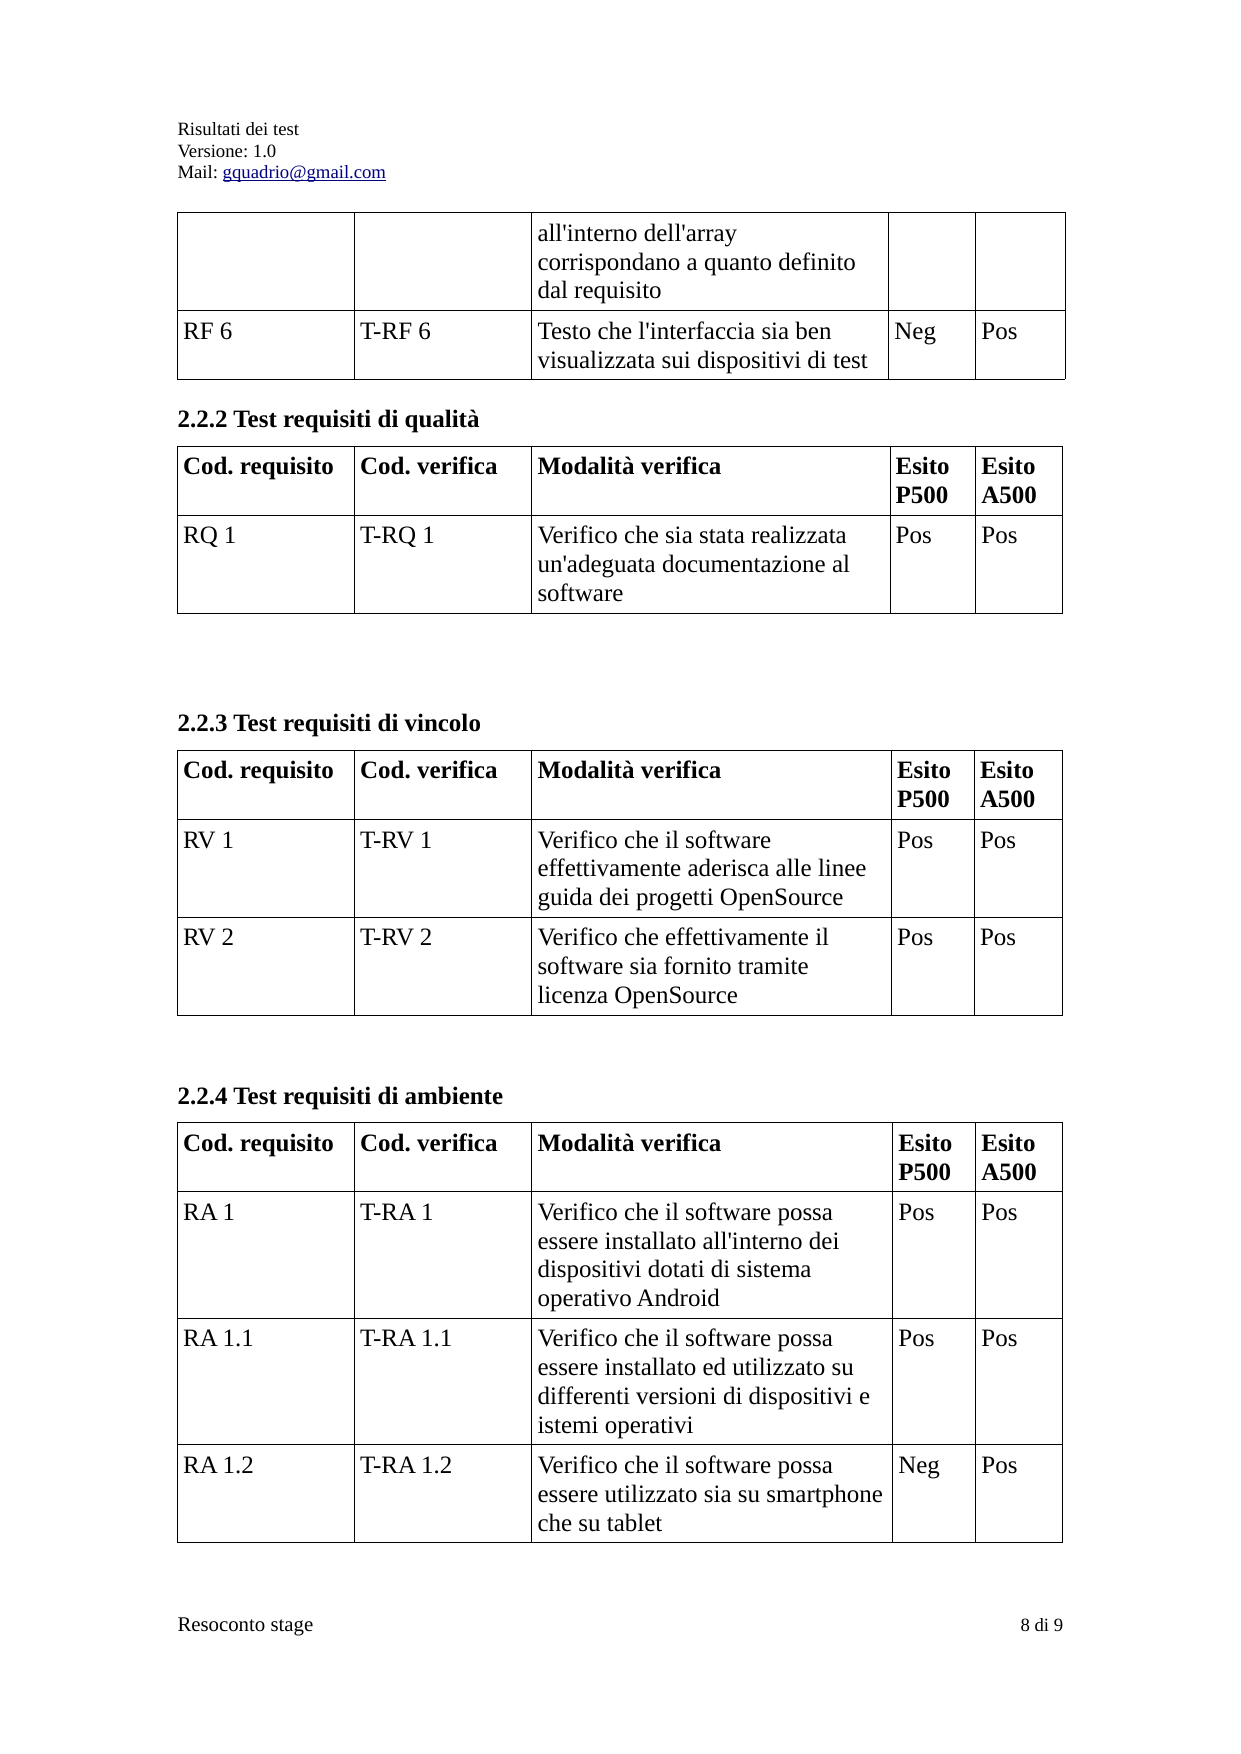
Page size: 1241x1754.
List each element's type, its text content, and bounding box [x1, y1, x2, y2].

table_cell Pos [976, 1319, 1062, 1444]
table_cell [976, 213, 1065, 310]
table_header Cod. requisito [178, 447, 354, 514]
table_cell Pos [975, 918, 1062, 1014]
table_cell RV 2 [178, 918, 354, 1014]
table_cell Pos [891, 516, 975, 612]
table_cell [355, 213, 531, 310]
table_cell Neg [893, 1445, 975, 1542]
table_header Modalità verifica [532, 447, 890, 514]
table_cell T-RA 1.2 [355, 1445, 531, 1542]
table_header Esito A500 [976, 1123, 1062, 1191]
table_header Cod. verifica [355, 1123, 531, 1191]
table_cell Pos [893, 1319, 975, 1444]
table_cell Testo che l'interfaccia sia ben visualizzata sui dispositivi di test [532, 311, 888, 379]
table_header Cod. requisito [178, 1123, 354, 1191]
subtitle 2.2.3 Test requisiti di vincolo [177, 708, 1063, 737]
table_header Esito P500 [892, 751, 974, 819]
table_cell T-RV 2 [355, 918, 531, 1014]
table_cell [889, 213, 975, 310]
table_cell Verifico che il software effettivamente aderisca alle linee guida dei progetti OpenSource [532, 820, 891, 917]
table_header Modalità verifica [532, 1123, 892, 1191]
table_cell Pos [892, 820, 974, 917]
table_cell T-RA 1.1 [355, 1319, 531, 1444]
table_header Esito A500 [975, 751, 1062, 819]
table_cell Verifico che sia stata realizzata un'adeguata documentazione al software [532, 516, 890, 612]
table_cell T-RA 1 [355, 1192, 531, 1318]
table_cell T-RQ 1 [355, 516, 531, 612]
table_cell RV 1 [178, 820, 354, 917]
table_cell Neg [889, 311, 975, 379]
table_header Cod. verifica [355, 751, 531, 819]
table_cell Pos [975, 820, 1062, 917]
table_cell Pos [893, 1192, 975, 1318]
table_header Modalità verifica [532, 751, 891, 819]
table_cell T-RV 1 [355, 820, 531, 917]
table_cell T-RF 6 [355, 311, 531, 379]
subtitle 2.2.4 Test requisiti di ambiente [177, 1081, 1063, 1109]
table_header Esito P500 [893, 1123, 975, 1191]
table_cell Pos [976, 311, 1065, 379]
table_header Cod. requisito [178, 751, 354, 819]
table_header Esito A500 [976, 447, 1062, 514]
table_header Cod. verifica [355, 447, 531, 514]
table_cell RF 6 [178, 311, 354, 379]
table_cell all'interno dell'array corrispondano a quanto definito dal requisito [532, 213, 888, 310]
table_cell Pos [976, 1445, 1062, 1542]
table_cell Verifico che il software possa essere installato ed utilizzato su differenti versioni di dispositivi e istemi operativi [532, 1319, 892, 1444]
table_cell RA 1.2 [178, 1445, 354, 1542]
table_cell RA 1 [178, 1192, 354, 1318]
table_cell Verifico che il software possa essere utilizzato sia su smartphone che su tablet [532, 1445, 892, 1542]
table_cell Pos [976, 1192, 1062, 1318]
table_cell Pos [976, 516, 1062, 612]
table_cell RA 1.1 [178, 1319, 354, 1444]
table_cell Verifico che il software possa essere installato all'interno dei dispositivi dotati di sistema operativo Android [532, 1192, 892, 1318]
table_cell Pos [892, 918, 974, 1014]
subtitle 2.2.2 Test requisiti di qualità [177, 404, 1063, 433]
table_cell Verifico che effettivamente il software sia fornito tramite licenza OpenSource [532, 918, 891, 1014]
table_cell RQ 1 [178, 516, 354, 612]
table_cell [178, 213, 354, 310]
table_header Esito P500 [891, 447, 975, 514]
